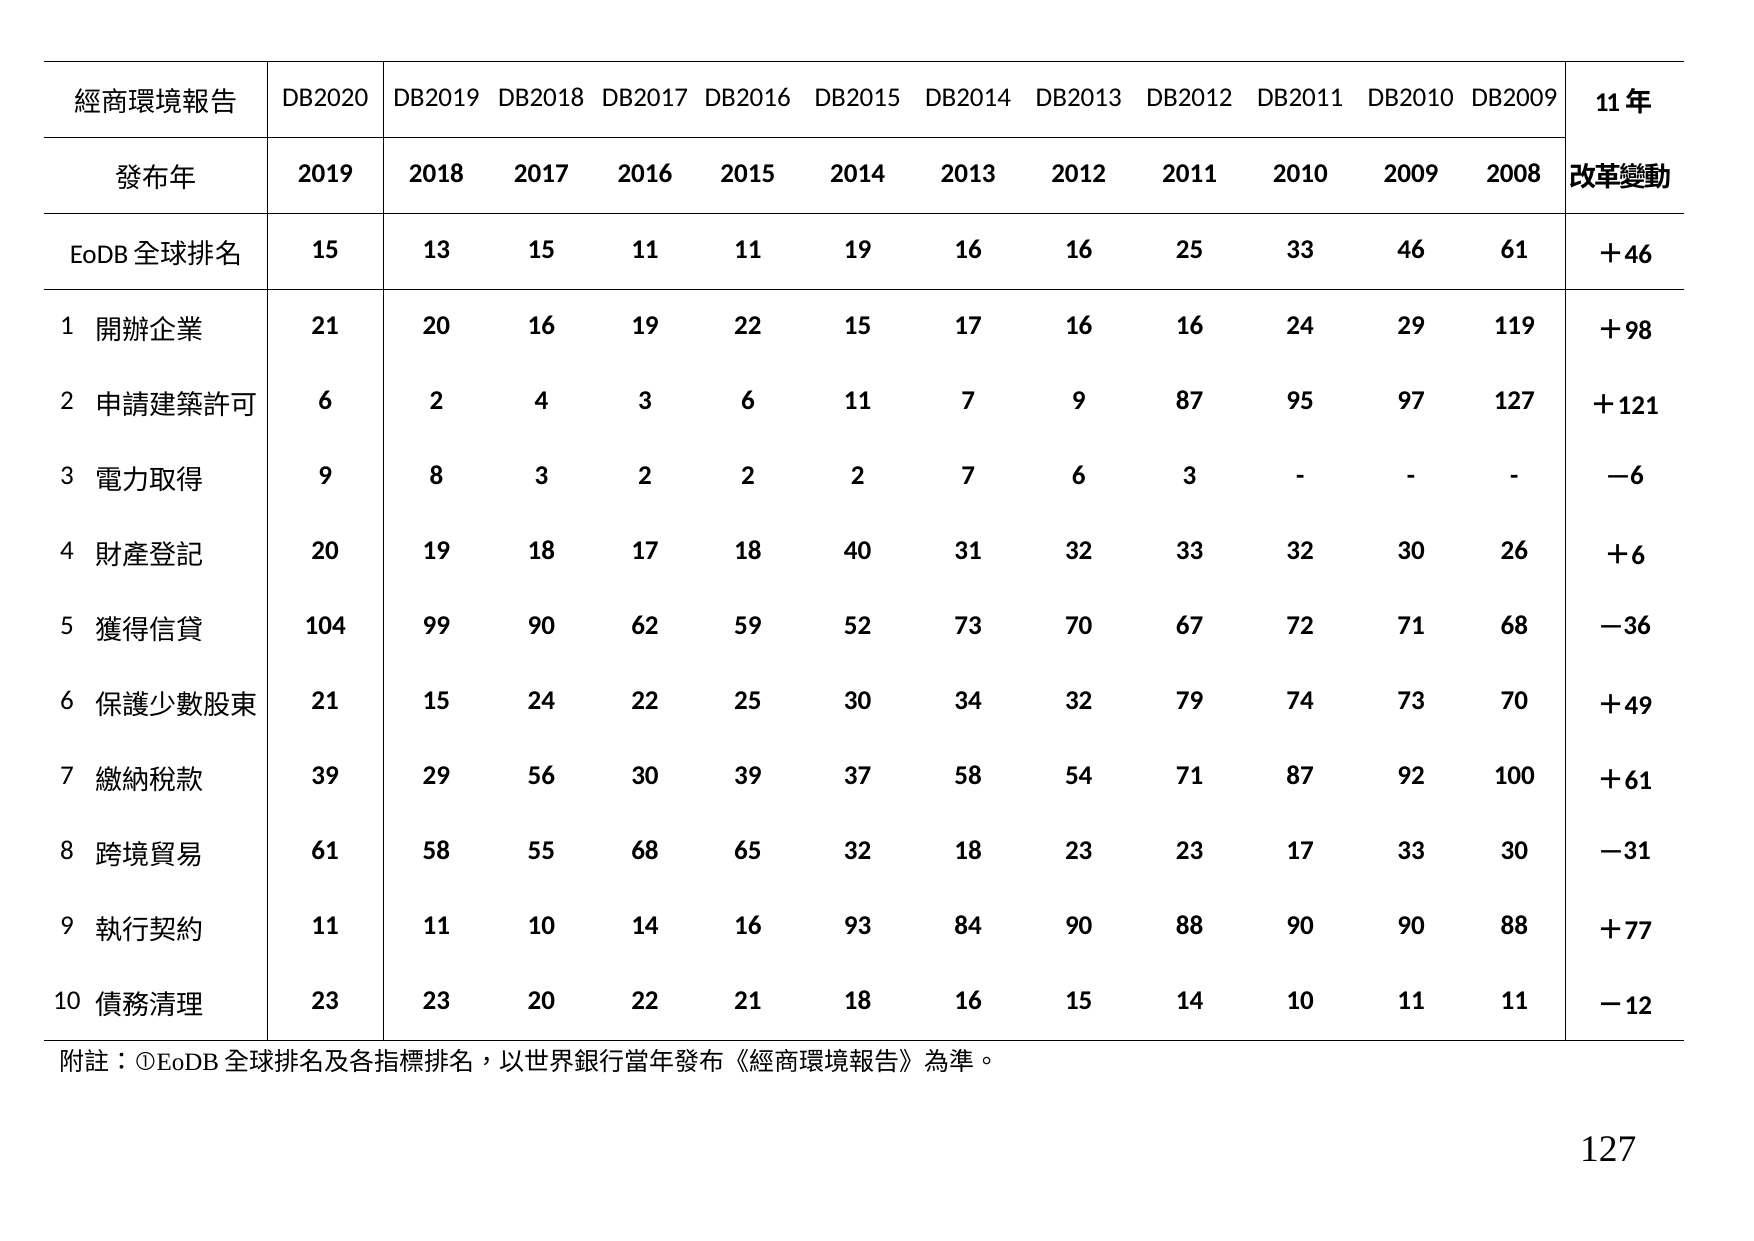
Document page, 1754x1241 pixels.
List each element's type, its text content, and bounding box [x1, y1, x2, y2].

table_cell 30 [1463, 815, 1565, 890]
table_cell 97 [1359, 365, 1462, 440]
table_cell 32 [1020, 665, 1137, 740]
table_cell 22 [697, 290, 798, 365]
table_cell 15 [268, 214, 383, 289]
table_cell 56 [489, 740, 593, 815]
table_cell 19 [593, 290, 697, 365]
table_cell 申請建築許可 [89, 365, 267, 440]
table_cell 3 [489, 440, 593, 515]
table_cell 70 [1463, 665, 1565, 740]
table_cell 25 [1138, 214, 1241, 289]
table_cell 87 [1241, 740, 1359, 815]
table_cell 74 [1241, 665, 1359, 740]
table_cell 6 [268, 365, 383, 440]
table_cell —31 [1566, 815, 1683, 890]
table_cell 2011 [1138, 138, 1241, 213]
table_cell 8 [44, 815, 89, 890]
table_header DB2016 [697, 62, 798, 137]
table_cell 2 [44, 365, 89, 440]
table_cell - [1463, 440, 1565, 515]
table_cell 16 [489, 290, 593, 365]
table_cell 119 [1463, 290, 1565, 365]
table_cell 40 [799, 515, 916, 590]
table_cell 93 [799, 890, 916, 965]
table_cell 67 [1138, 590, 1241, 665]
table_cell 88 [1463, 890, 1565, 965]
table_header DB2017 [593, 62, 697, 137]
table_cell 9 [268, 440, 383, 515]
table_cell 92 [1359, 740, 1462, 815]
table_cell 4 [489, 365, 593, 440]
table_cell 39 [268, 740, 383, 815]
table_cell 17 [1241, 815, 1359, 890]
table_cell 99 [384, 590, 489, 665]
table_cell ＋61 [1566, 740, 1683, 815]
table_header DB2012 [1138, 62, 1241, 137]
table_cell 11 [593, 214, 697, 289]
table_cell 15 [799, 290, 916, 365]
table_header DB2011 [1241, 62, 1359, 137]
table_cell 19 [799, 214, 916, 289]
table_cell 13 [384, 214, 489, 289]
table_cell 62 [593, 590, 697, 665]
table_cell 30 [593, 740, 697, 815]
table_cell 15 [1020, 965, 1137, 1040]
table_cell 11 [268, 890, 383, 965]
table_cell 20 [384, 290, 489, 365]
table_cell 79 [1138, 665, 1241, 740]
table_cell 2018 [384, 138, 489, 213]
table_cell 22 [593, 965, 697, 1040]
table_cell 61 [1463, 214, 1565, 289]
table_cell 58 [916, 740, 1019, 815]
table_cell 9 [1020, 365, 1137, 440]
table_cell 1 [44, 290, 89, 365]
table_cell 22 [593, 665, 697, 740]
table_cell 19 [384, 515, 489, 590]
table_cell 32 [799, 815, 916, 890]
table_cell 6 [1020, 440, 1137, 515]
table_cell 68 [1463, 590, 1565, 665]
table_cell 2 [384, 365, 489, 440]
table_cell ＋98 [1566, 290, 1683, 365]
table_cell 95 [1241, 365, 1359, 440]
table_cell 71 [1359, 590, 1462, 665]
table_cell 16 [916, 214, 1019, 289]
table_header DB2013 [1020, 62, 1137, 137]
table_cell 24 [1241, 290, 1359, 365]
table_cell 跨境貿易 [89, 815, 267, 890]
table_cell - [1359, 440, 1462, 515]
table_cell 88 [1138, 890, 1241, 965]
table_cell 16 [1020, 214, 1137, 289]
table_cell 2019 [268, 138, 383, 213]
table_cell 2014 [799, 138, 916, 213]
table_cell 獲得信貸 [89, 590, 267, 665]
table_cell ＋77 [1566, 890, 1683, 965]
table_cell 127 [1463, 365, 1565, 440]
text 附註：EoDB全球排名及各指標排名，以世界銀行當年發布《經商環境報告》為準。 [59, 1041, 1636, 1079]
table_cell 84 [916, 890, 1019, 965]
table_cell 11 [1463, 965, 1565, 1040]
table_cell 21 [268, 290, 383, 365]
table_cell 2 [697, 440, 798, 515]
table_cell 34 [916, 665, 1019, 740]
table_header 11年 改革變動 [1566, 62, 1683, 213]
table_cell 10 [1241, 965, 1359, 1040]
table_cell 17 [916, 290, 1019, 365]
table_cell 59 [697, 590, 798, 665]
table_cell 23 [1138, 815, 1241, 890]
table_cell 68 [593, 815, 697, 890]
table_cell 財產登記 [89, 515, 267, 590]
table_cell 11 [1359, 965, 1462, 1040]
table_header 經商環境報告 [44, 62, 267, 137]
table_cell 90 [489, 590, 593, 665]
table_cell 29 [1359, 290, 1462, 365]
table_cell 104 [268, 590, 383, 665]
table_cell 6 [697, 365, 798, 440]
table_header DB2009 [1463, 62, 1565, 137]
table_cell 15 [384, 665, 489, 740]
table_cell 4 [44, 515, 89, 590]
table_cell 2 [799, 440, 916, 515]
table_cell 保護少數股東 [89, 665, 267, 740]
table_cell 20 [489, 965, 593, 1040]
table_cell 17 [593, 515, 697, 590]
table_cell ＋6 [1566, 515, 1683, 590]
table_cell 33 [1138, 515, 1241, 590]
table_cell 73 [916, 590, 1019, 665]
table_cell EoDB全球排名 [44, 214, 267, 289]
table_cell 3 [1138, 440, 1241, 515]
table_cell 55 [489, 815, 593, 890]
table_cell 21 [268, 665, 383, 740]
table_cell 21 [697, 965, 798, 1040]
table_cell 2009 [1359, 138, 1462, 213]
table_cell 30 [1359, 515, 1462, 590]
table_cell 23 [268, 965, 383, 1040]
table_header DB2014 [916, 62, 1019, 137]
table_cell 2010 [1241, 138, 1359, 213]
table_cell 2012 [1020, 138, 1137, 213]
table_cell 25 [697, 665, 798, 740]
table_cell 58 [384, 815, 489, 890]
table_cell －12 [1566, 965, 1683, 1040]
table_cell 16 [697, 890, 798, 965]
table_cell 15 [489, 214, 593, 289]
table_cell 20 [268, 515, 383, 590]
table_cell 30 [799, 665, 916, 740]
table_cell - [1241, 440, 1359, 515]
table_cell 39 [697, 740, 798, 815]
table_cell 61 [268, 815, 383, 890]
table_cell 8 [384, 440, 489, 515]
table_cell 32 [1241, 515, 1359, 590]
table_cell 7 [44, 740, 89, 815]
table_cell ＋121 [1566, 365, 1683, 440]
table_header DB2019 [384, 62, 489, 137]
table_cell 33 [1359, 815, 1462, 890]
table_cell 3 [593, 365, 697, 440]
table_cell 23 [1020, 815, 1137, 890]
table_cell 2013 [916, 138, 1019, 213]
table_cell 16 [1020, 290, 1137, 365]
table_cell 32 [1020, 515, 1137, 590]
table_cell 14 [593, 890, 697, 965]
table_cell 10 [489, 890, 593, 965]
table_cell 發布年 [44, 138, 267, 213]
table_cell 5 [44, 590, 89, 665]
table_cell 執行契約 [89, 890, 267, 965]
table_cell 90 [1020, 890, 1137, 965]
table_cell 16 [916, 965, 1019, 1040]
table_cell 2015 [697, 138, 798, 213]
table_cell 2016 [593, 138, 697, 213]
table_cell 73 [1359, 665, 1462, 740]
table_cell 10 [44, 965, 89, 1040]
table_cell 繳納稅款 [89, 740, 267, 815]
table_cell ＋46 [1566, 214, 1683, 289]
table_cell 電力取得 [89, 440, 267, 515]
table_cell 26 [1463, 515, 1565, 590]
table_cell 債務清理 [89, 965, 267, 1040]
table_cell 7 [916, 365, 1019, 440]
table_cell 16 [1138, 290, 1241, 365]
table_cell 54 [1020, 740, 1137, 815]
table_cell 23 [384, 965, 489, 1040]
table_cell 37 [799, 740, 916, 815]
table_cell 7 [916, 440, 1019, 515]
table_cell 70 [1020, 590, 1137, 665]
table_cell 開辦企業 [89, 290, 267, 365]
table_cell 90 [1359, 890, 1462, 965]
table_cell 72 [1241, 590, 1359, 665]
table_cell ＋49 [1566, 665, 1683, 740]
table_cell 33 [1241, 214, 1359, 289]
table_cell 65 [697, 815, 798, 890]
table_cell 18 [799, 965, 916, 1040]
table_cell 9 [44, 890, 89, 965]
table_cell 31 [916, 515, 1019, 590]
table_header DB2015 [799, 62, 916, 137]
table_cell 87 [1138, 365, 1241, 440]
table_header DB2010 [1359, 62, 1462, 137]
table_cell 29 [384, 740, 489, 815]
table_cell —36 [1566, 590, 1683, 665]
table_cell 24 [489, 665, 593, 740]
table_cell 90 [1241, 890, 1359, 965]
table_header DB2018 [489, 62, 593, 137]
table_cell 18 [697, 515, 798, 590]
table_cell 52 [799, 590, 916, 665]
table_cell 71 [1138, 740, 1241, 815]
table_cell 3 [44, 440, 89, 515]
table_cell 6 [44, 665, 89, 740]
table_cell —6 [1566, 440, 1683, 515]
table_cell 2 [593, 440, 697, 515]
table_cell 11 [799, 365, 916, 440]
table_cell 11 [697, 214, 798, 289]
table_cell 2017 [489, 138, 593, 213]
table_header DB2020 [268, 62, 383, 137]
table_cell 46 [1359, 214, 1462, 289]
table_cell 100 [1463, 740, 1565, 815]
table_cell 18 [916, 815, 1019, 890]
table_cell 11 [384, 890, 489, 965]
table_cell 14 [1138, 965, 1241, 1040]
table_cell 2008 [1463, 138, 1565, 213]
table_cell 18 [489, 515, 593, 590]
